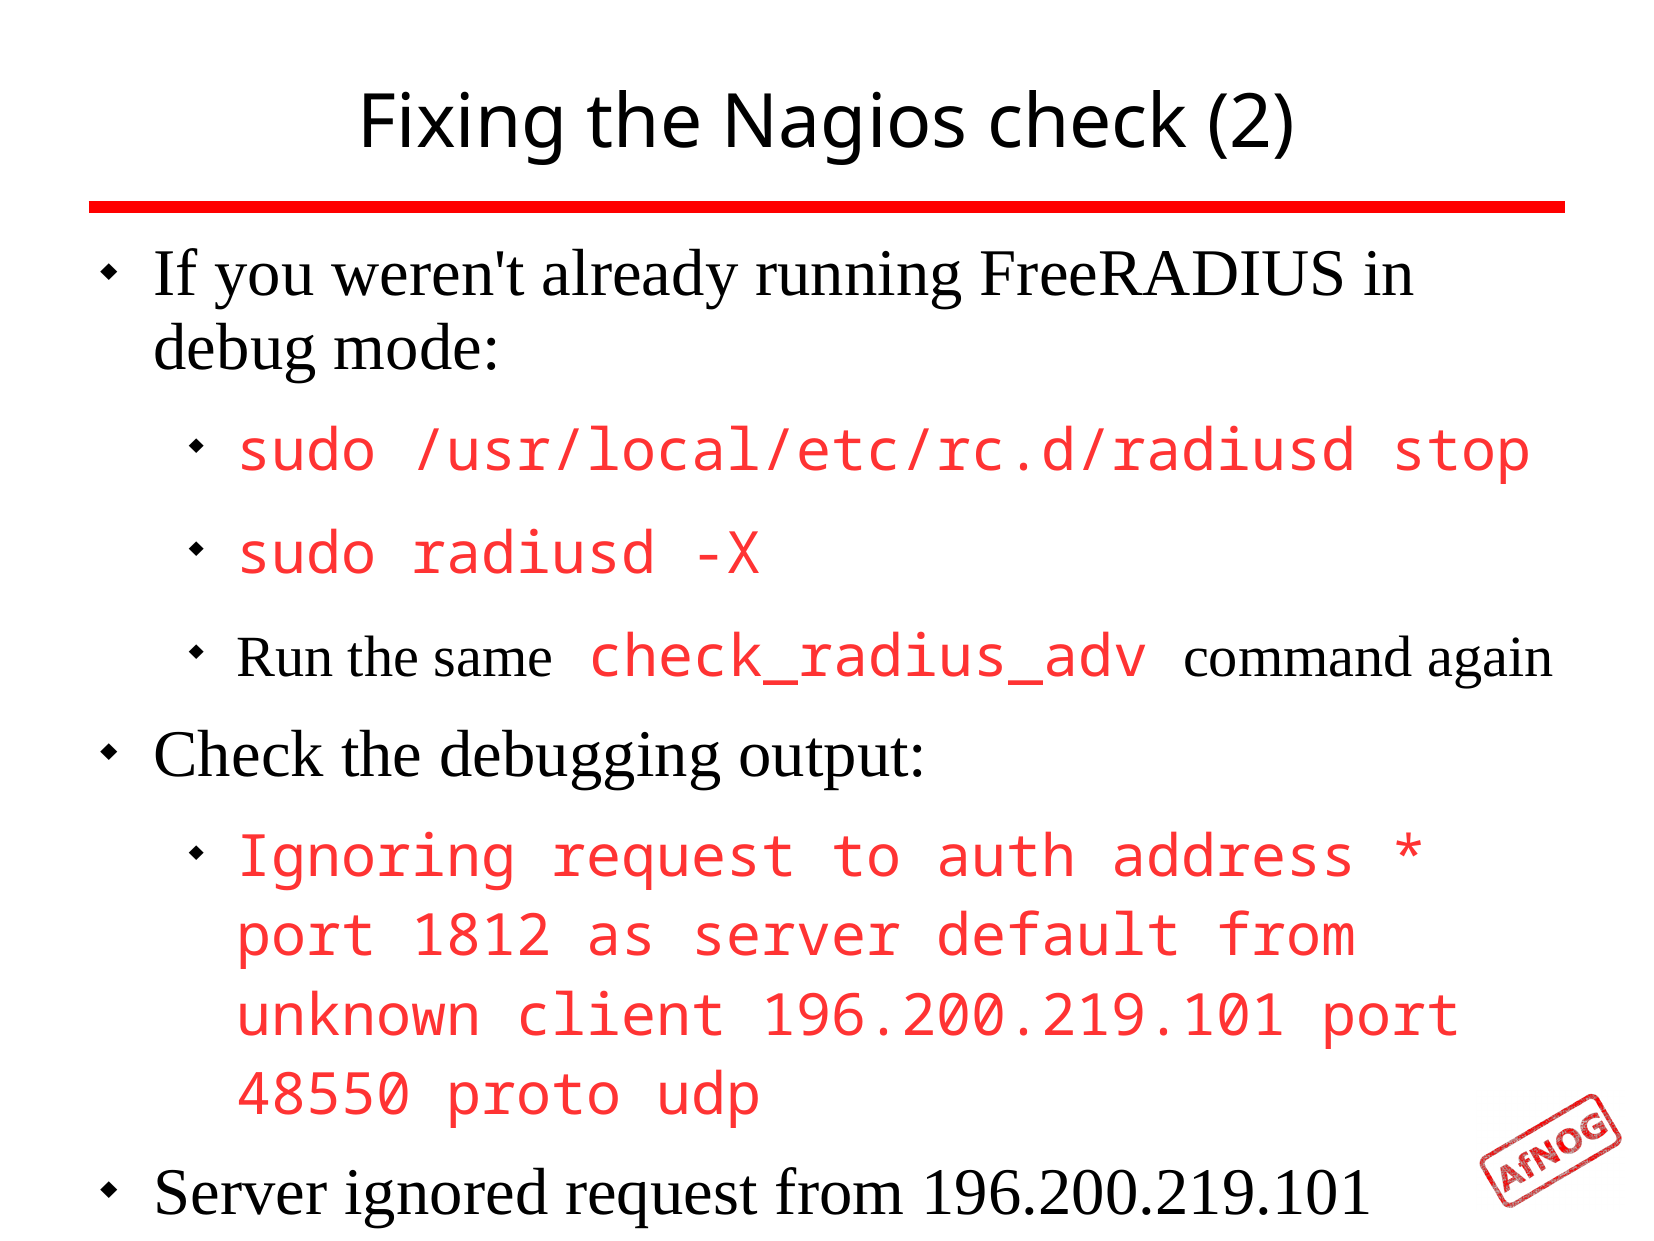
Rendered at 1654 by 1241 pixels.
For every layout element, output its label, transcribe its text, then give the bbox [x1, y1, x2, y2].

title Fixing the Nagios check (2) [82, 29, 1571, 207]
picture [1476, 1090, 1625, 1211]
list If you weren't already running FreeRADIUS in debug mode: sudo /usr/local/etc/rc.d/radiusd stop sudo radiusd -X Run the same check_radius_adv command again Check the debugging output: Ignoring request to auth address * port 1812 as server default from unknown client 196.200.219.101 port 48550 proto udp Server ignored request from 196.200.219.101 [82, 236, 1571, 1152]
